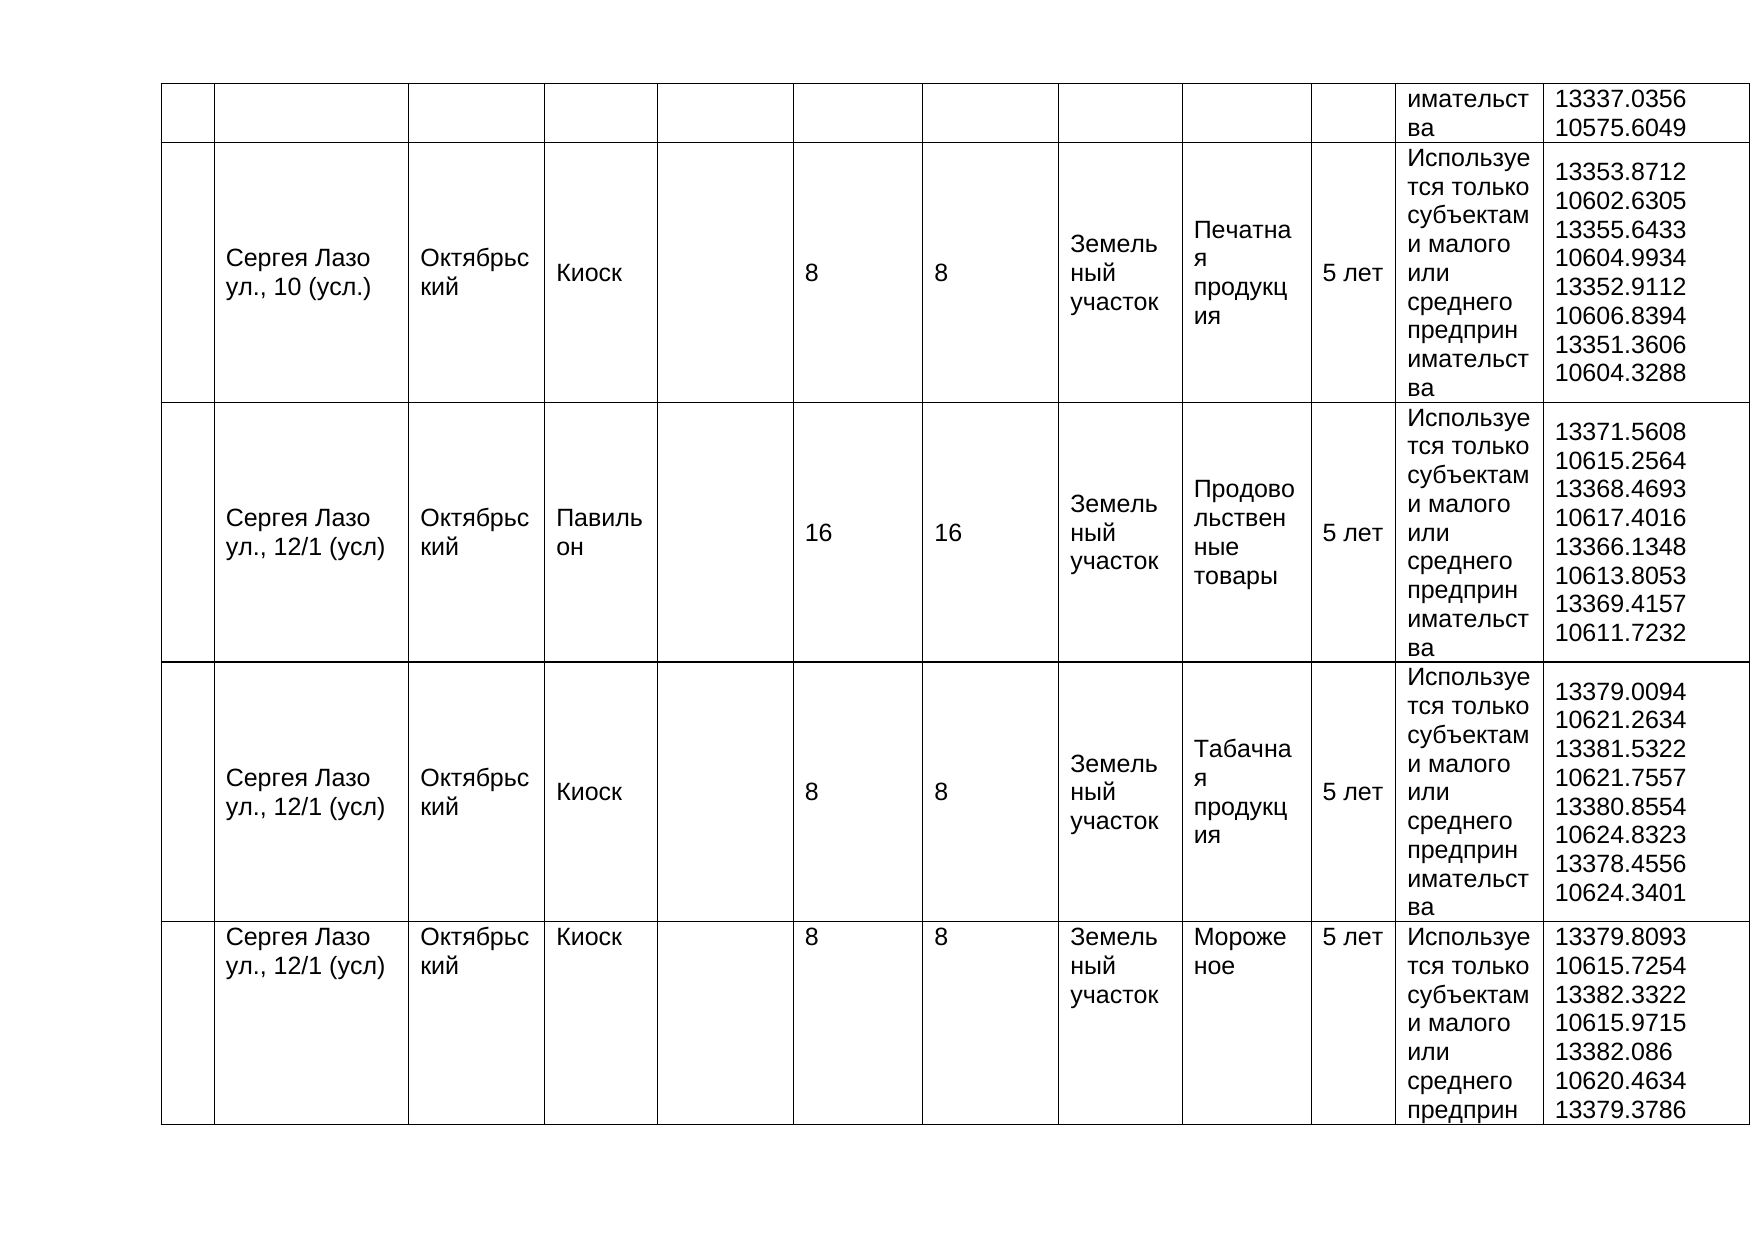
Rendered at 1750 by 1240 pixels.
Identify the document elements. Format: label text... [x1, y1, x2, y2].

table_cell 13371.5608 10615.2564 13368.4693 10617.4016 13366.1348 10613.8053 13369.4157 10611.7232 [1544, 403, 1749, 661]
table_cell Используется только субъектами малого или среднего предприн [1396, 922, 1543, 1123]
table_cell [215, 84, 408, 142]
table_cell Печатная продукция [1183, 143, 1311, 402]
table_cell Октябрьский [409, 143, 544, 402]
table_cell Земельный участок [1059, 663, 1182, 921]
table_cell [658, 143, 793, 402]
table_cell Сергея Лазо ул., 12/1 (усл) [215, 663, 408, 921]
table_cell [658, 403, 793, 661]
table_cell 13337.0356 10575.6049 [1544, 84, 1749, 142]
table_cell [409, 84, 544, 142]
table_cell Киоск [545, 922, 657, 1123]
table_cell 5 лет [1312, 922, 1395, 1123]
table_cell [1312, 84, 1395, 142]
table_cell [794, 84, 922, 142]
table_cell имательства [1396, 84, 1543, 142]
table_cell Табачная продукция [1183, 663, 1311, 921]
table_cell 13379.0094 10621.2634 13381.5322 10621.7557 13380.8554 10624.8323 13378.4556 10624.3401 [1544, 663, 1749, 921]
table_cell Сергея Лазо ул., 12/1 (усл) [215, 403, 408, 661]
table_cell [162, 143, 214, 402]
table_cell Октябрьский [409, 403, 544, 661]
table_cell Земельный участок [1059, 403, 1182, 661]
table_cell Сергея Лазо ул., 12/1 (усл) [215, 922, 408, 1123]
table_cell [1183, 84, 1311, 142]
table_cell Октябрьский [409, 663, 544, 921]
table_cell 8 [794, 143, 922, 402]
table_cell 16 [794, 403, 922, 661]
table_cell Сергея Лазо ул., 10 (усл.) [215, 143, 408, 402]
table_cell [162, 663, 214, 921]
table_cell Земельный участок [1059, 143, 1182, 402]
table_cell 5 лет [1312, 143, 1395, 402]
table_cell [545, 84, 657, 142]
table_cell 8 [923, 922, 1058, 1123]
table_cell 16 [923, 403, 1058, 661]
table_cell 8 [923, 143, 1058, 402]
table_cell 8 [923, 663, 1058, 921]
table_cell [162, 84, 214, 142]
table_cell [658, 84, 793, 142]
table_cell 5 лет [1312, 403, 1395, 661]
table_cell [162, 403, 214, 661]
table_cell [162, 922, 214, 1123]
table_cell 8 [794, 922, 922, 1123]
table_cell 13379.8093 10615.7254 13382.3322 10615.9715 13382.086 10620.4634 13379.3786 [1544, 922, 1749, 1123]
table_cell Используется только субъектами малого или среднего предпринимательства [1396, 663, 1543, 921]
table_cell 13353.8712 10602.6305 13355.6433 10604.9934 13352.9112 10606.8394 13351.3606 10604.3288 [1544, 143, 1749, 402]
table_cell Павильон [545, 403, 657, 661]
table_cell Киоск [545, 663, 657, 921]
table_cell Используется только субъектами малого или среднего предпринимательства [1396, 403, 1543, 661]
table_cell 8 [794, 663, 922, 921]
table_cell [923, 84, 1058, 142]
table_cell Киоск [545, 143, 657, 402]
table_cell Используется только субъектами малого или среднего предпринимательства [1396, 143, 1543, 402]
table_cell 5 лет [1312, 663, 1395, 921]
table_cell [1059, 84, 1182, 142]
table_cell Земельный участок [1059, 922, 1182, 1123]
table_cell Продовольственные товары [1183, 403, 1311, 661]
table_cell Октябрьский [409, 922, 544, 1123]
table_cell [658, 663, 793, 921]
table_cell Мороженое [1183, 922, 1311, 1123]
table_cell [658, 922, 793, 1123]
